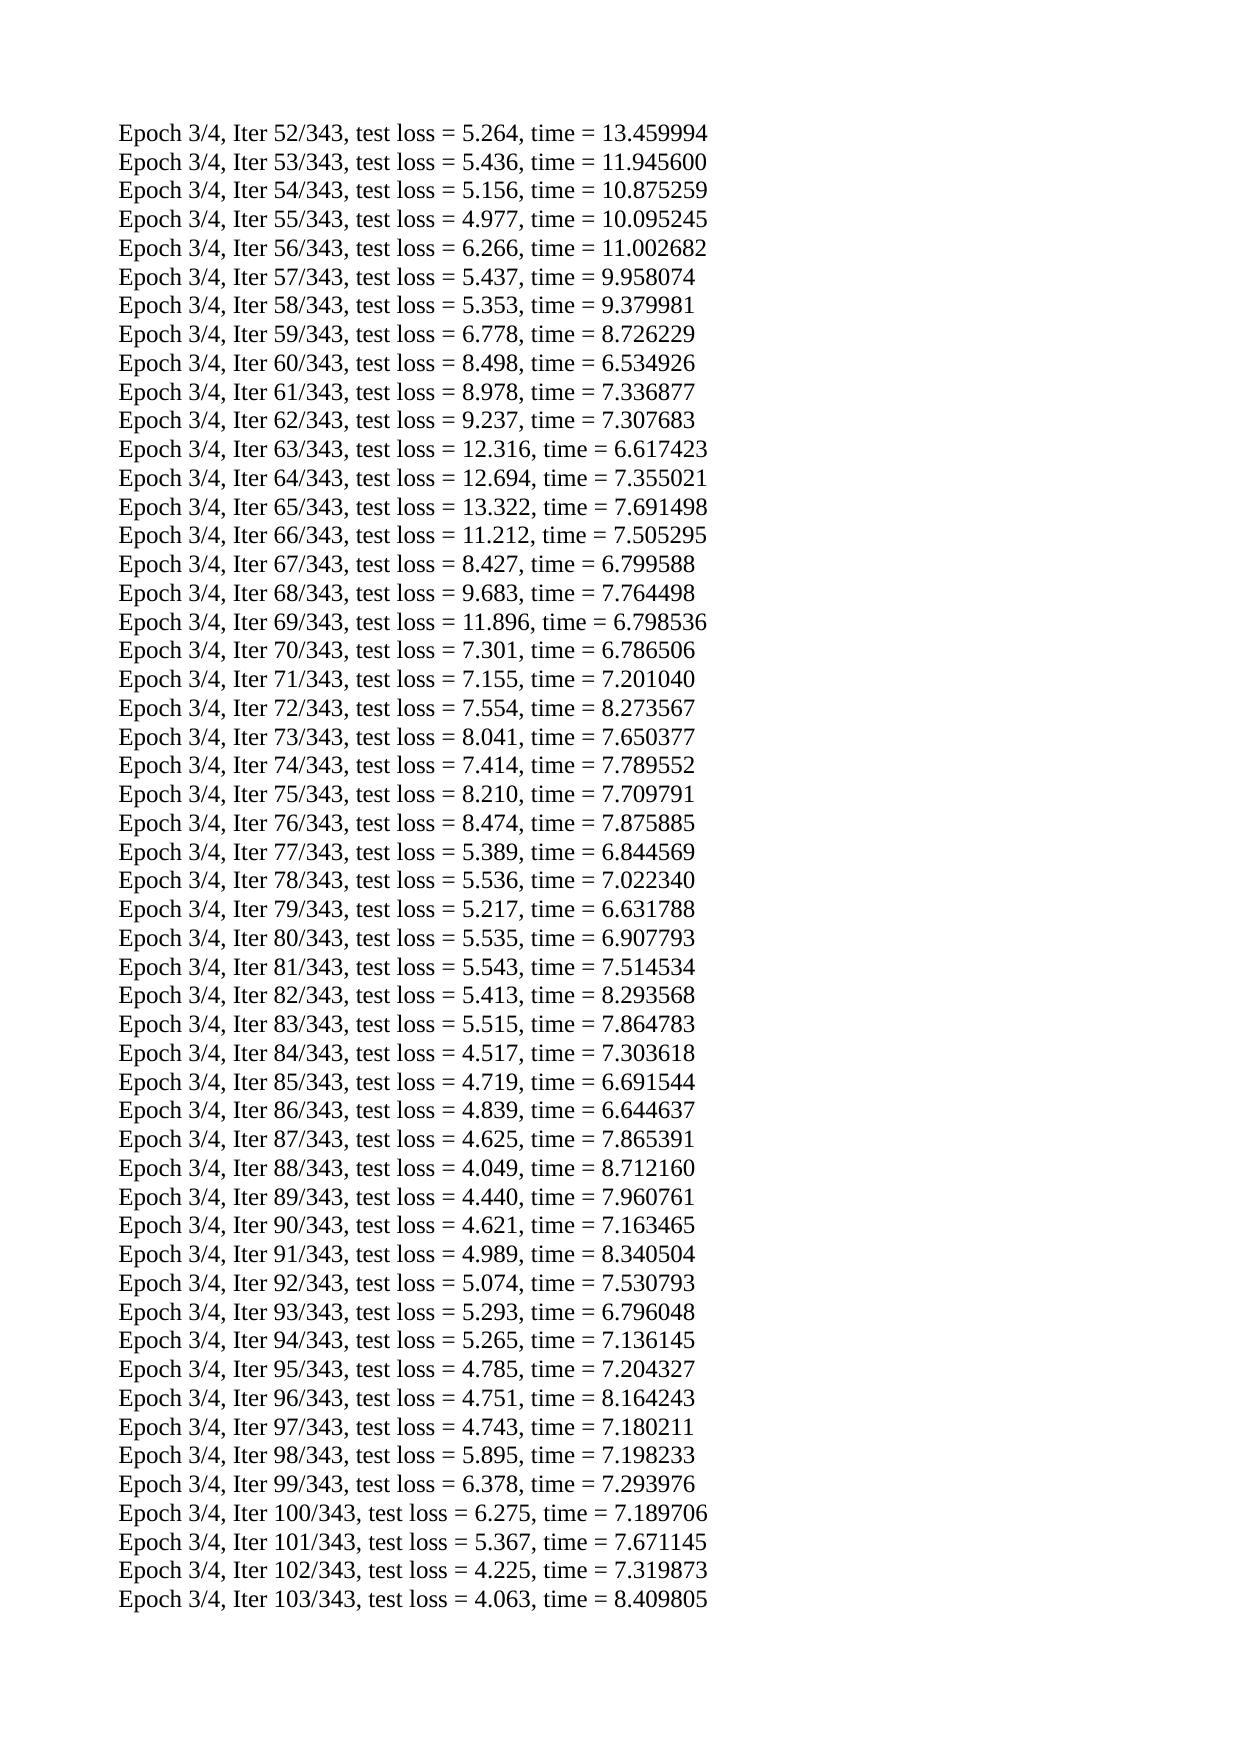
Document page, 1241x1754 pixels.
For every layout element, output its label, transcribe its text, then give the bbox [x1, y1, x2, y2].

text Epoch 3/4, Iter 89/343, test loss = 4.440, time = 7.960761 [118, 1182, 1122, 1211]
text Epoch 3/4, Iter 81/343, test loss = 5.543, time = 7.514534 [118, 952, 1122, 981]
text Epoch 3/4, Iter 99/343, test loss = 6.378, time = 7.293976 [118, 1469, 1122, 1498]
text Epoch 3/4, Iter 68/343, test loss = 9.683, time = 7.764498 [118, 578, 1122, 607]
text Epoch 3/4, Iter 101/343, test loss = 5.367, time = 7.671145 [118, 1527, 1122, 1556]
text Epoch 3/4, Iter 71/343, test loss = 7.155, time = 7.201040 [118, 664, 1122, 693]
text Epoch 3/4, Iter 90/343, test loss = 4.621, time = 7.163465 [118, 1211, 1122, 1239]
text Epoch 3/4, Iter 56/343, test loss = 6.266, time = 11.002682 [118, 233, 1122, 262]
text Epoch 3/4, Iter 67/343, test loss = 8.427, time = 6.799588 [118, 549, 1122, 578]
text Epoch 3/4, Iter 69/343, test loss = 11.896, time = 6.798536 [118, 607, 1122, 636]
text Epoch 3/4, Iter 52/343, test loss = 5.264, time = 13.459994 [118, 118, 1122, 147]
text Epoch 3/4, Iter 72/343, test loss = 7.554, time = 8.273567 [118, 693, 1122, 722]
text Epoch 3/4, Iter 85/343, test loss = 4.719, time = 6.691544 [118, 1067, 1122, 1096]
text Epoch 3/4, Iter 62/343, test loss = 9.237, time = 7.307683 [118, 406, 1122, 434]
text Epoch 3/4, Iter 82/343, test loss = 5.413, time = 8.293568 [118, 981, 1122, 1009]
text Epoch 3/4, Iter 53/343, test loss = 5.436, time = 11.945600 [118, 147, 1122, 176]
text Epoch 3/4, Iter 64/343, test loss = 12.694, time = 7.355021 [118, 463, 1122, 492]
text Epoch 3/4, Iter 58/343, test loss = 5.353, time = 9.379981 [118, 291, 1122, 319]
text Epoch 3/4, Iter 79/343, test loss = 5.217, time = 6.631788 [118, 894, 1122, 923]
text Epoch 3/4, Iter 73/343, test loss = 8.041, time = 7.650377 [118, 722, 1122, 751]
text Epoch 3/4, Iter 65/343, test loss = 13.322, time = 7.691498 [118, 492, 1122, 521]
text Epoch 3/4, Iter 78/343, test loss = 5.536, time = 7.022340 [118, 866, 1122, 894]
text Epoch 3/4, Iter 86/343, test loss = 4.839, time = 6.644637 [118, 1096, 1122, 1124]
text Epoch 3/4, Iter 76/343, test loss = 8.474, time = 7.875885 [118, 808, 1122, 837]
text Epoch 3/4, Iter 75/343, test loss = 8.210, time = 7.709791 [118, 779, 1122, 808]
text Epoch 3/4, Iter 84/343, test loss = 4.517, time = 7.303618 [118, 1038, 1122, 1067]
text Epoch 3/4, Iter 91/343, test loss = 4.989, time = 8.340504 [118, 1239, 1122, 1268]
text Epoch 3/4, Iter 59/343, test loss = 6.778, time = 8.726229 [118, 319, 1122, 348]
text Epoch 3/4, Iter 103/343, test loss = 4.063, time = 8.409805 [118, 1584, 1122, 1613]
text Epoch 3/4, Iter 87/343, test loss = 4.625, time = 7.865391 [118, 1124, 1122, 1153]
text Epoch 3/4, Iter 97/343, test loss = 4.743, time = 7.180211 [118, 1412, 1122, 1441]
text Epoch 3/4, Iter 61/343, test loss = 8.978, time = 7.336877 [118, 377, 1122, 406]
text Epoch 3/4, Iter 80/343, test loss = 5.535, time = 6.907793 [118, 923, 1122, 952]
text Epoch 3/4, Iter 60/343, test loss = 8.498, time = 6.534926 [118, 348, 1122, 377]
text Epoch 3/4, Iter 102/343, test loss = 4.225, time = 7.319873 [118, 1556, 1122, 1584]
text Epoch 3/4, Iter 83/343, test loss = 5.515, time = 7.864783 [118, 1009, 1122, 1038]
text Epoch 3/4, Iter 70/343, test loss = 7.301, time = 6.786506 [118, 636, 1122, 664]
text Epoch 3/4, Iter 100/343, test loss = 6.275, time = 7.189706 [118, 1498, 1122, 1527]
text Epoch 3/4, Iter 55/343, test loss = 4.977, time = 10.095245 [118, 204, 1122, 233]
text Epoch 3/4, Iter 54/343, test loss = 5.156, time = 10.875259 [118, 176, 1122, 204]
text Epoch 3/4, Iter 94/343, test loss = 5.265, time = 7.136145 [118, 1326, 1122, 1354]
text Epoch 3/4, Iter 93/343, test loss = 5.293, time = 6.796048 [118, 1297, 1122, 1326]
text Epoch 3/4, Iter 96/343, test loss = 4.751, time = 8.164243 [118, 1383, 1122, 1412]
text Epoch 3/4, Iter 88/343, test loss = 4.049, time = 8.712160 [118, 1153, 1122, 1182]
text Epoch 3/4, Iter 74/343, test loss = 7.414, time = 7.789552 [118, 751, 1122, 779]
text Epoch 3/4, Iter 92/343, test loss = 5.074, time = 7.530793 [118, 1268, 1122, 1297]
text Epoch 3/4, Iter 98/343, test loss = 5.895, time = 7.198233 [118, 1441, 1122, 1469]
text Epoch 3/4, Iter 95/343, test loss = 4.785, time = 7.204327 [118, 1354, 1122, 1383]
text Epoch 3/4, Iter 66/343, test loss = 11.212, time = 7.505295 [118, 521, 1122, 549]
text Epoch 3/4, Iter 63/343, test loss = 12.316, time = 6.617423 [118, 434, 1122, 463]
text Epoch 3/4, Iter 77/343, test loss = 5.389, time = 6.844569 [118, 837, 1122, 866]
text Epoch 3/4, Iter 57/343, test loss = 5.437, time = 9.958074 [118, 262, 1122, 291]
